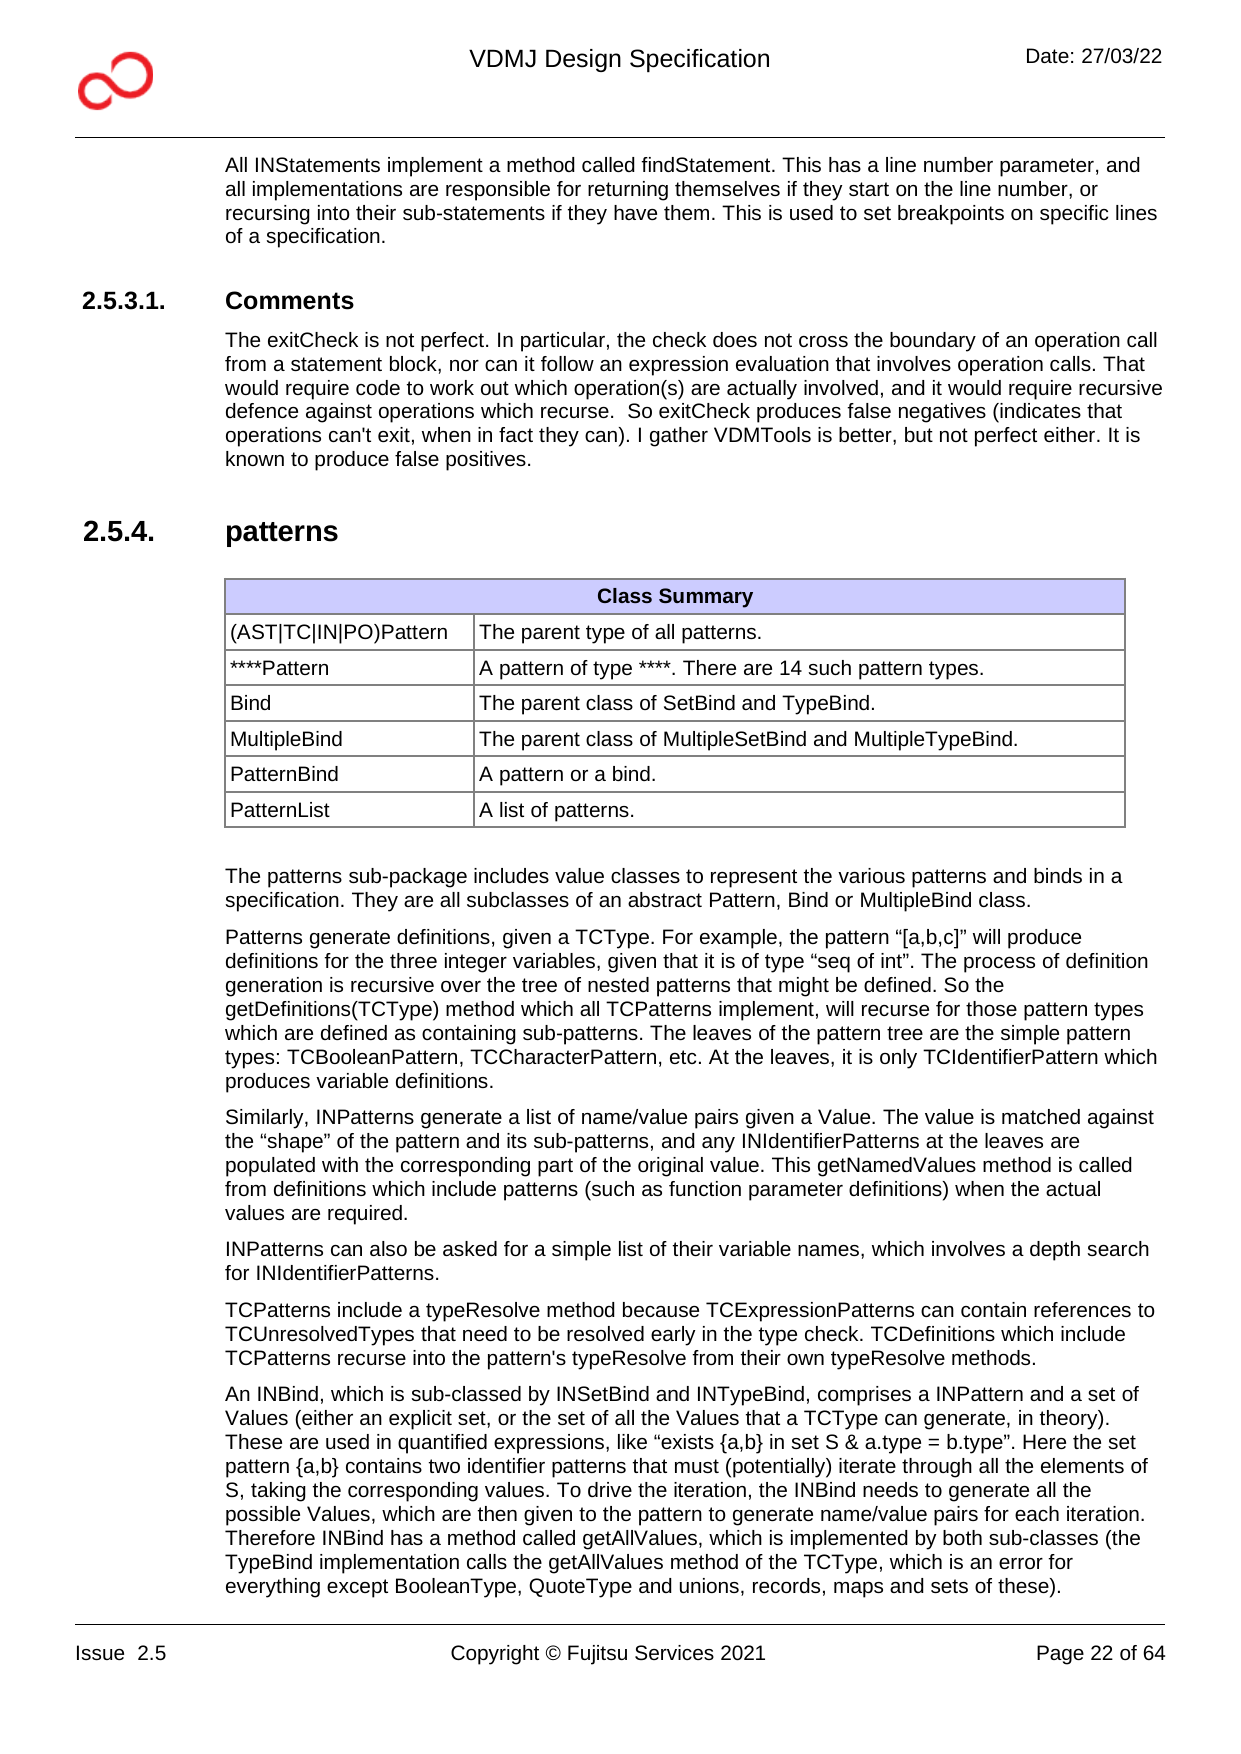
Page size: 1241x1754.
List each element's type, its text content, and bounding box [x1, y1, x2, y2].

text INPatterns can also be asked for a simple list of their variable names, which involves a depth search for INIdentifierPatterns. [225, 1238, 1165, 1286]
picture [78, 44, 153, 120]
table_cell The parent class of SetBind and TypeBind. [475, 686, 1124, 720]
table_cell PatternList [226, 793, 473, 826]
table_cell PatternBind [226, 757, 473, 791]
table_cell A pattern of type ****. There are 14 such pattern types. [475, 651, 1124, 684]
text The exitCheck is not perfect. In particular, the check does not cross the boundary of an operation call from a statement block, nor can it follow an expression evaluation that involves operation calls. That would require code to work out which operation(s) are actually involved, and it would require recursive defence against operations which recurse. So exitCheck produces false negatives (indicates that operations can't exit, when in fact they can). I gather VDMTools is better, but not perfect either. It is known to produce false positives. [225, 328, 1165, 472]
table_header Class Summary [226, 580, 1124, 613]
table_cell The parent class of MultipleSetBind and MultipleTypeBind. [475, 722, 1124, 755]
table_cell Bind [226, 686, 473, 720]
table_cell A list of patterns. [475, 793, 1124, 826]
table_cell A pattern or a bind. [475, 757, 1124, 791]
table_cell MultipleBind [226, 722, 473, 755]
table_cell (AST|TC|IN|PO)Pattern [226, 615, 473, 649]
subtitle Comments [75, 286, 1165, 315]
text TCPatterns include a typeResolve method because TCExpressionPatterns can contain references to TCUnresolvedTypes that need to be resolved early in the type check. TCDefinitions which include TCPatterns recurse into the pattern's typeResolve from their own typeResolve methods. [225, 1298, 1165, 1370]
text All INStatements implement a method called findStatement. This has a line number parameter, and all implementations are responsible for returning themselves if they start on the line number, or recursing into their sub-statements if they have them. This is used to set breakpoints on specific lines of a specification. [225, 153, 1165, 249]
subtitle patterns [75, 514, 1165, 548]
table_cell ****Pattern [226, 651, 473, 684]
text The patterns sub-package includes value classes to represent the various patterns and binds in a specification. They are all subclasses of an abstract Pattern, Bind or MultipleBind class. [225, 865, 1165, 913]
text An INBind, which is sub-classed by INSetBind and INTypeBind, comprises a INPattern and a set of Values (either an explicit set, or the set of all the Values that a TCType can generate, in theory). These are used in quantified expressions, like “exists {a,b} in set S & a.type = b.type”. Here the set pattern {a,b} contains two identifier patterns that must (potentially) iterate through all the elements of S, taking the corresponding values. To drive the iteration, the INBind needs to generate all the possible Values, which are then given to the pattern to generate name/value pairs for each iteration. Therefore INBind has a method called getAllValues, which is implemented by both sub-classes (the TypeBind implementation calls the getAllValues method of the TCType, which is an error for everything except BooleanType, QuoteType and unions, records, maps and sets of these). [225, 1382, 1165, 1598]
text Similarly, INPatterns generate a list of name/value pairs given a Value. The value is matched against the “shape” of the pattern and its sub-patterns, and any INIdentifierPatterns at the leaves are populated with the corresponding part of the original value. This getNamedValues method is called from definitions which include patterns (such as function parameter definitions) when the actual values are required. [225, 1105, 1165, 1225]
text Patterns generate definitions, given a TCType. For example, the pattern “[a,b,c]” will produce definitions for the three integer variables, given that it is of type “seq of int”. The process of definition generation is recursive over the tree of nested patterns that might be defined. So the getDefinitions(TCType) method which all TCPatterns implement, will recurse for those pattern types which are defined as containing sub-patterns. The leaves of the pattern tree are the simple pattern types: TCBooleanPattern, TCCharacterPattern, etc. At the leaves, it is only TCIdentifierPattern which produces variable definitions. [225, 925, 1165, 1093]
table_cell The parent type of all patterns. [475, 615, 1124, 649]
